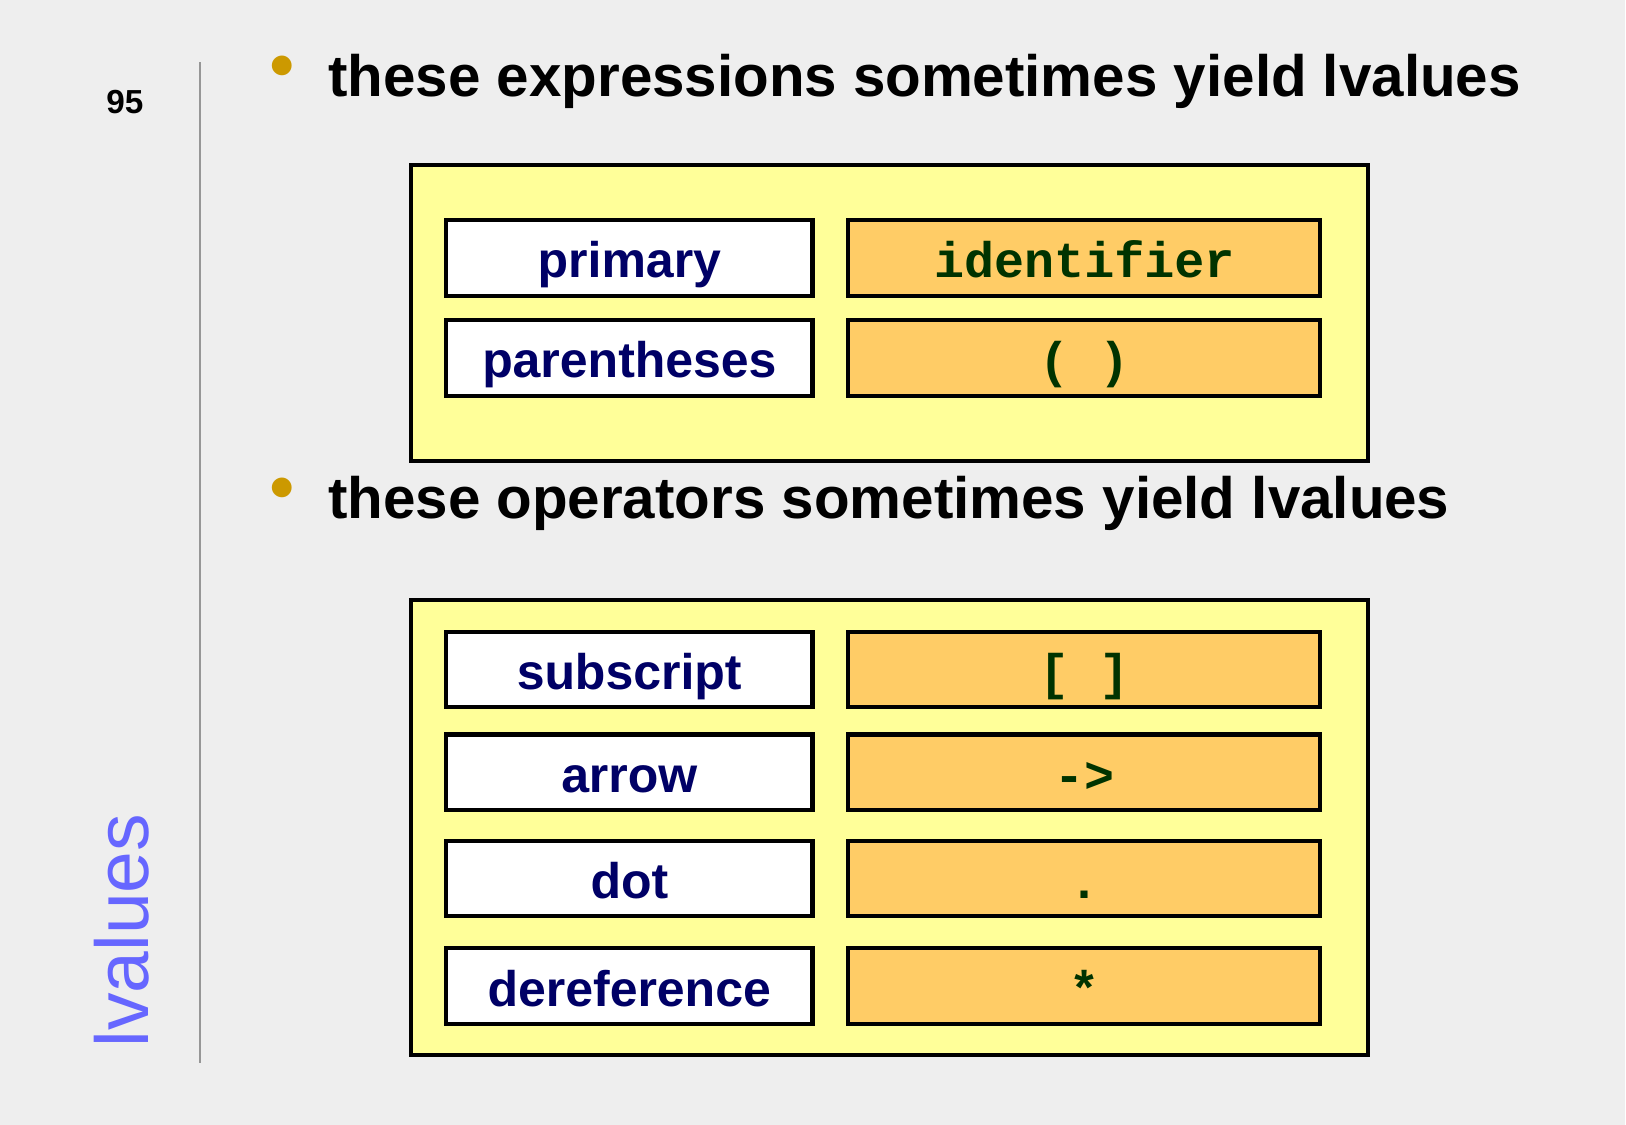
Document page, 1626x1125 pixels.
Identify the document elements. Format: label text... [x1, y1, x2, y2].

text_box arrow [446, 734, 813, 811]
text_box subscript [446, 631, 813, 708]
list these expressions sometimes yield lvalues these operators sometimes yield lvalues [256, 30, 1565, 1031]
text_box * [847, 948, 1321, 1024]
text_box dereference [446, 948, 813, 1024]
text_box [410, 599, 1368, 1055]
text_box . [847, 840, 1321, 917]
text_box -> [847, 734, 1321, 811]
title lvalues [50, 187, 188, 1063]
text_box [ ] [847, 631, 1321, 708]
text_box dot [446, 840, 813, 917]
